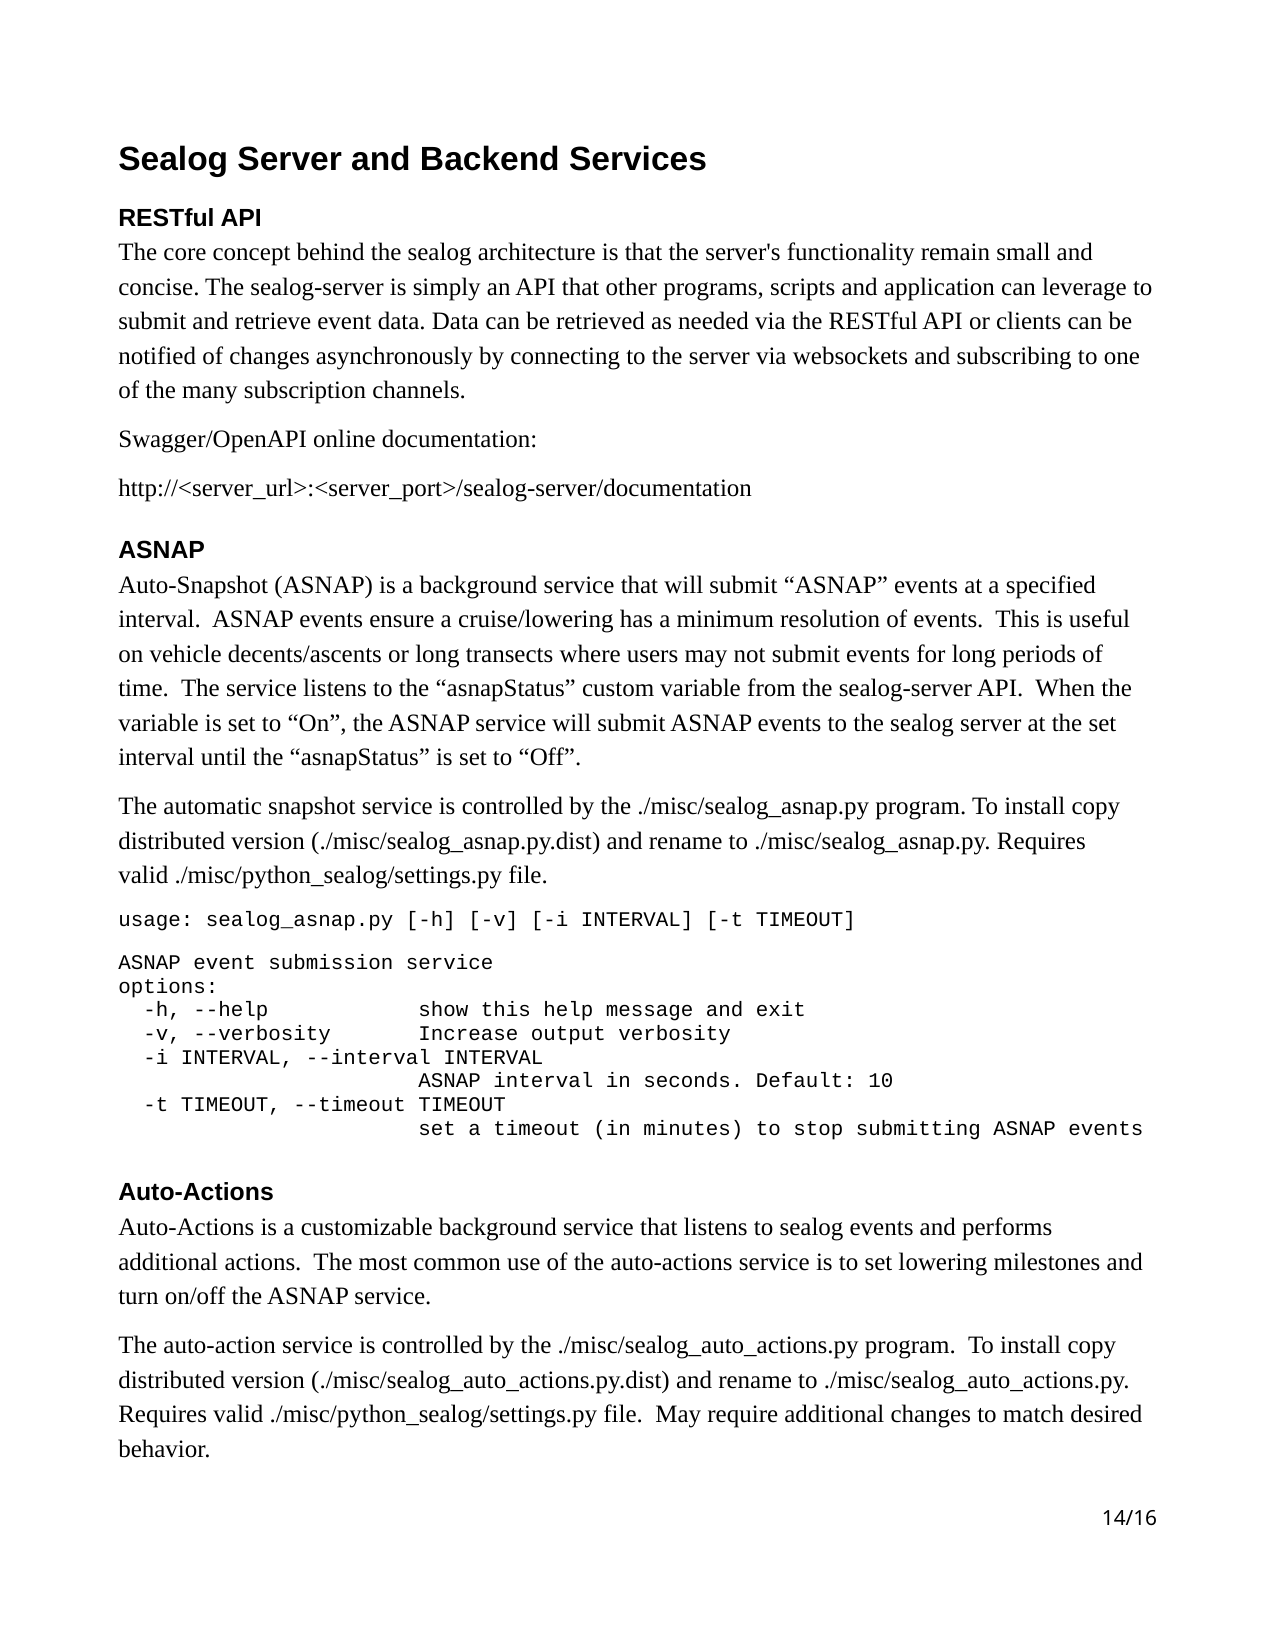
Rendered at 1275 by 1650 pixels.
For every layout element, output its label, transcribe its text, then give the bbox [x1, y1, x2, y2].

text Swagger/OpenAPI online documentation: [118, 424, 1157, 453]
subtitle RESTful API [118, 203, 1157, 231]
text The core concept behind the sealog architecture is that the server's functionality remain small and concise. The sealog-server is simply an API that other programs, scripts and application can leverage to submit and retrieve event data. Data can be retrieved as needed via the RESTful API or clients can be notified of changes asynchronously by connecting to the server via websockets and subscribing to one of the many subscription channels. [118, 237, 1157, 404]
subtitle Sealog Server and Backend Services [118, 139, 1157, 178]
subtitle Auto-Actions [118, 1177, 1157, 1206]
text set a timeout (in minutes) to stop submitting ASNAP events [118, 1118, 1157, 1141]
text usage: sealog_asnap.py [-h] [-v] [-i INTERVAL] [-t TIMEOUT] [118, 909, 1157, 933]
text ASNAP interval in seconds. Default: 10 [118, 1070, 1157, 1094]
text Auto-Snapshot (ASNAP) is a background service that will submit “ASNAP” events at a specified interval. ASNAP events ensure a cruise/lowering has a minimum resolution of events. This is useful on vehicle decents/ascents or long transects where users may not submit events for long periods of time. The service listens to the “asnapStatus” custom variable from the sealog-server API. When the variable is set to “On”, the ASNAP service will submit ASNAP events to the sealog server at the set interval until the “asnapStatus” is set to “Off”. [118, 570, 1157, 771]
text -i INTERVAL, --interval INTERVAL [118, 1047, 1157, 1070]
subtitle ASNAP [118, 535, 1157, 563]
text options: [118, 976, 1157, 999]
text Auto-Actions is a customizable background service that listens to sealog events and performs additional actions. The most common use of the auto-actions service is to set lowering milestones and turn on/off the ASNAP service. [118, 1212, 1157, 1310]
text The automatic snapshot service is controlled by the ./misc/sealog_asnap.py program. To install copy distributed version (./misc/sealog_asnap.py.dist) and rename to ./misc/sealog_asnap.py. Requires valid ./misc/python_sealog/settings.py file. [118, 791, 1157, 889]
text http://<server_url>:<server_port>/sealog-server/documentation [118, 473, 1157, 502]
text ASNAP event submission service [118, 952, 1157, 976]
text -t TIMEOUT, --timeout TIMEOUT [118, 1094, 1157, 1118]
text The auto-action service is controlled by the ./misc/sealog_auto_actions.py program. To install copy distributed version (./misc/sealog_auto_actions.py.dist) and rename to ./misc/sealog_auto_actions.py. Requires valid ./misc/python_sealog/settings.py file. May require additional changes to match desired behavior. [118, 1330, 1157, 1462]
text -v, --verbosity Increase output verbosity [118, 1023, 1157, 1047]
text -h, --help show this help message and exit [118, 999, 1157, 1023]
